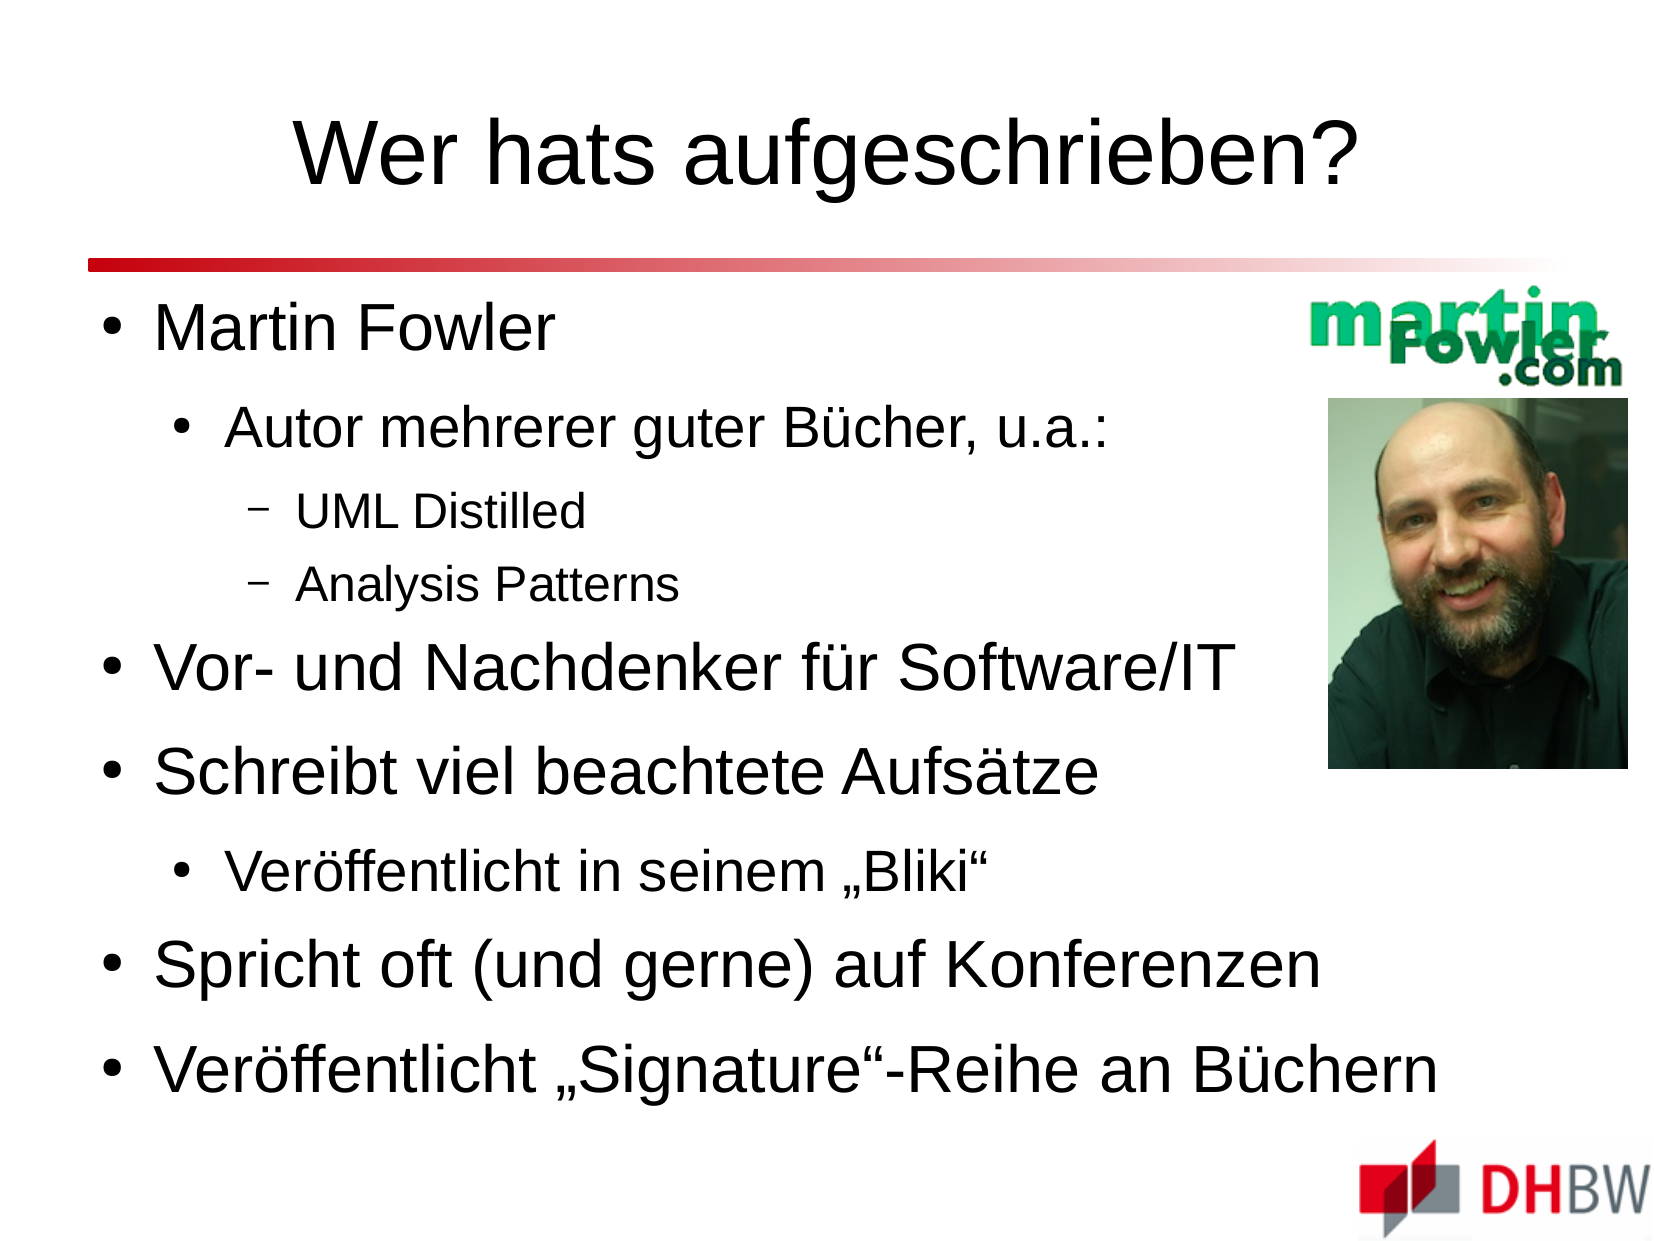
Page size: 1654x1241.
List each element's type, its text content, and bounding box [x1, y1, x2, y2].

title Wer hats aufgeschrieben? [82, 56, 1571, 250]
picture [1358, 1137, 1652, 1241]
picture [1328, 398, 1628, 769]
picture [1303, 282, 1630, 396]
list Martin Fowler Autor mehrerer guter Bücher, u.a.: UML Distilled Analysis Patterns Vor- und Nachdenker für Software/IT Schreibt viel beachtete Aufsätze Veröffentlicht in seinem „Bliki“ Spricht oft (und gerne) auf Konferenzen Veröffentlicht „Signature“-Reihe an Büchern [82, 290, 1571, 1107]
